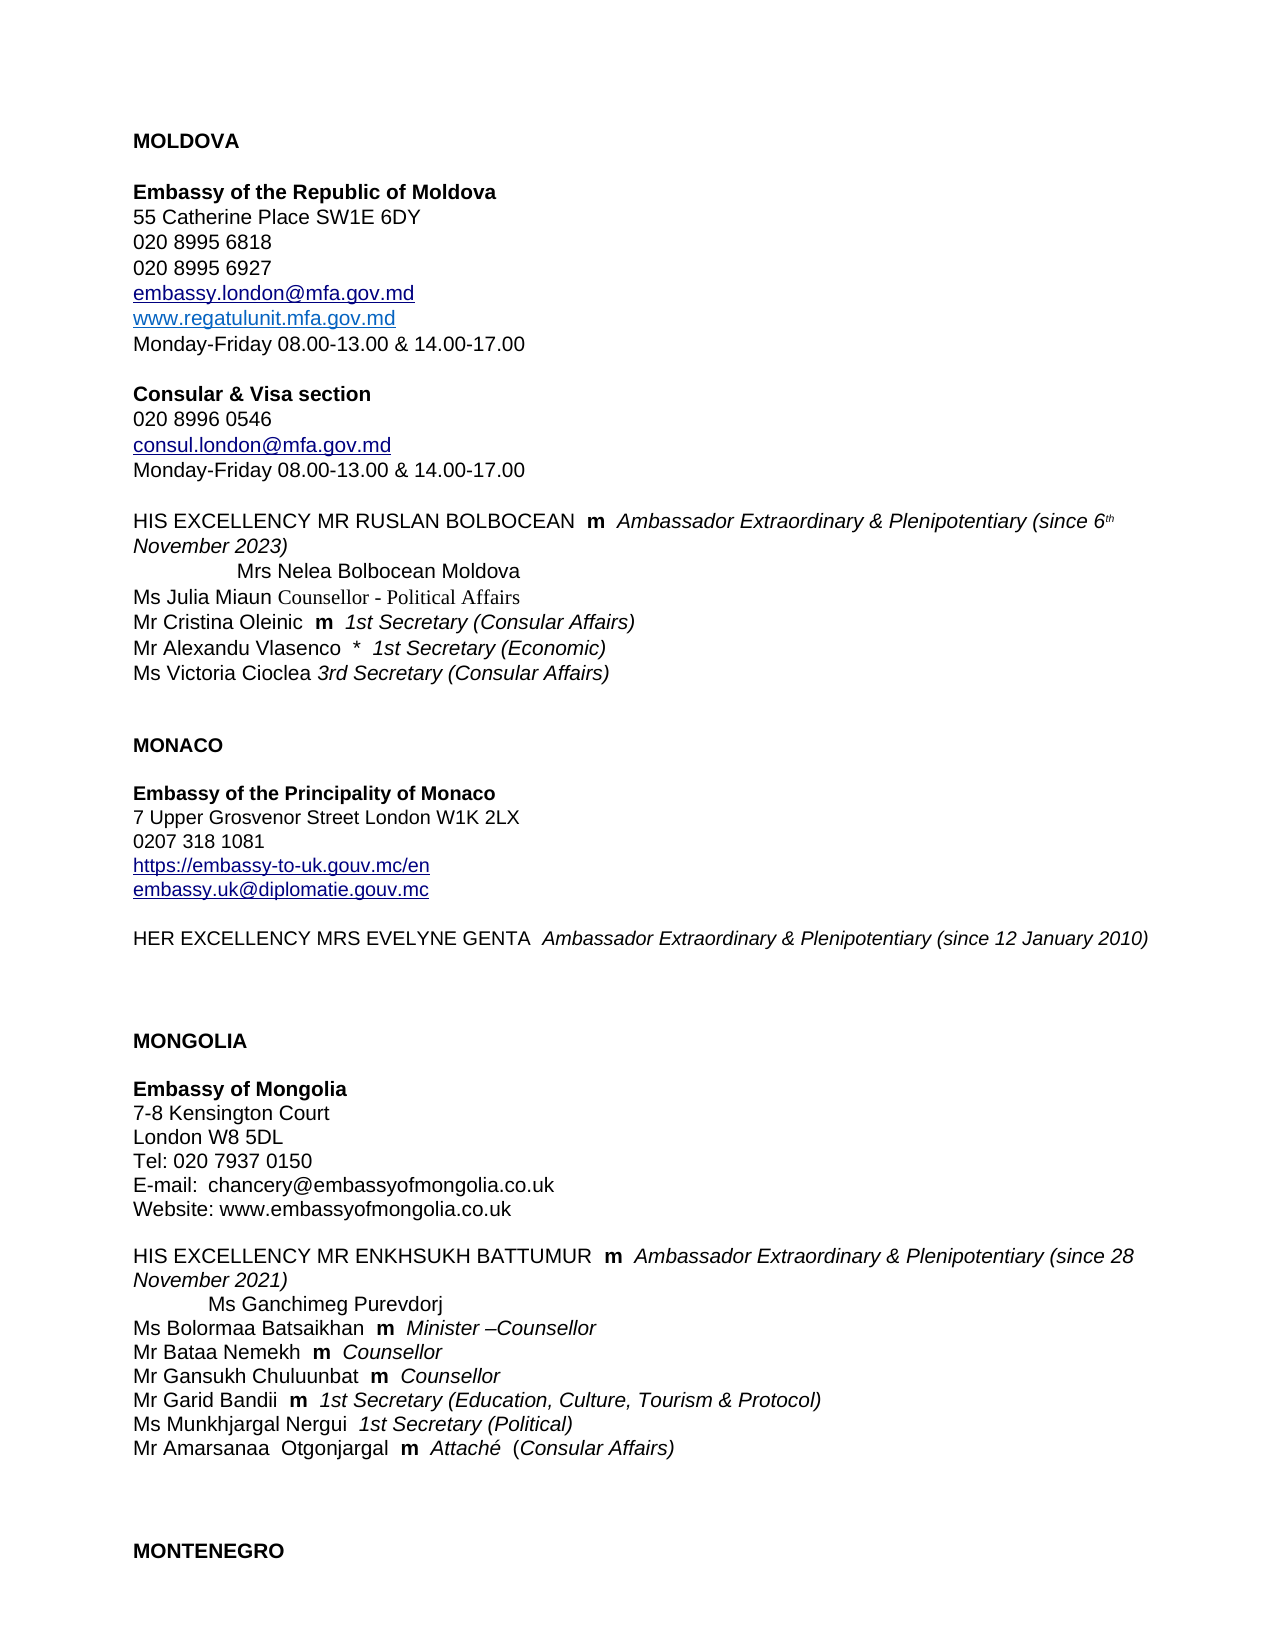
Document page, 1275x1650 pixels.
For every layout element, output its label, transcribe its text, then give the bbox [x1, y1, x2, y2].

text MOLDOVA [133, 129, 1181, 153]
text 020 8996 0546 [133, 407, 1181, 431]
text Ms Victoria Cioclea 3rd Secretary (Consular Affairs) [133, 661, 1181, 684]
text Mr Amarsanaa Otgonjargal m Attaché (Consular Affairs) [133, 1436, 1181, 1460]
text Monday-Friday 08.00-13.00 & 14.00-17.00 [133, 331, 1181, 355]
text HIS EXCELLENCY MR ENKHSUKH BATTUMUR m Ambassador Extraordinary & Plenipotentiary (since 28 November 2021) [133, 1244, 1181, 1292]
text https://embassy-to-uk.gouv.mc/en [133, 854, 1181, 877]
text MONGOLIA [133, 1029, 1181, 1053]
text MONACO [133, 734, 1181, 757]
text embassy.uk@diplomatie.gouv.mc [133, 878, 1181, 901]
text 55 Catherine Place SW1E 6DY [133, 205, 1181, 229]
text Embassy of Mongolia [133, 1077, 1181, 1101]
text HER EXCELLENCY MRS EVELYNE GENTA Ambassador Extraordinary & Plenipotentiary (since 12 January 2010) [133, 926, 1181, 949]
text Mr Bataa Nemekh m Counsellor [133, 1340, 1181, 1364]
text Mr Alexandu Vlasenco * 1st Secretary (Economic) [133, 635, 1181, 659]
text London W8 5DL [133, 1124, 1181, 1148]
text Mr Gansukh Chuluunbat m Counsellor [133, 1364, 1181, 1388]
text Consular & Visa section [133, 382, 1181, 406]
text Ms Ganchimeg Purevdorj [133, 1292, 1181, 1316]
text Ms Munkhjargal Nergui 1st Secretary (Political) [133, 1412, 1181, 1436]
text E-mail: chancery@embassyofmongolia.co.uk [133, 1172, 1181, 1196]
text Mr Cristina Oleinic m 1st Secretary (Consular Affairs) [133, 610, 1181, 634]
text consul.london@mfa.gov.md [133, 433, 1181, 457]
text Ms Bolormaa Batsaikhan m Minister –Counsellor [133, 1316, 1181, 1340]
text 7-8 Kensington Court [133, 1101, 1181, 1124]
text Embassy of the Republic of Moldova [133, 179, 1181, 203]
text Embassy of the Principality of Monaco [133, 782, 1181, 805]
text Mr Garid Bandii m 1st Secretary (Education, Culture, Tourism & Protocol) [133, 1388, 1181, 1412]
text 020 8995 6818 [133, 230, 1181, 254]
text MONTENEGRO [133, 1538, 1181, 1562]
text Ms Julia Miaun Counsellor - Political Affairs [133, 584, 1181, 609]
text Monday-Friday 08.00-13.00 & 14.00-17.00 [133, 458, 1181, 482]
text Website: www.embassyofmongolia.co.uk [133, 1196, 1181, 1220]
text Mrs Nelea Bolbocean Moldova [133, 559, 1181, 583]
text HIS EXCELLENCY MR RUSLAN BOLBOCEAN m Ambassador Extraordinary & Plenipotentiary (since 6th November 2023) [133, 508, 1181, 558]
text www.regatulunit.mfa.gov.md [133, 306, 1181, 330]
text 020 8995 6927 [133, 255, 1181, 279]
text embassy.london@mfa.gov.md [133, 281, 1181, 305]
text 7 Upper Grosvenor Street London W1K 2LX [133, 806, 1181, 829]
text Tel: 020 7937 0150 [133, 1148, 1181, 1172]
text 0207 318 1081 [133, 830, 1181, 853]
